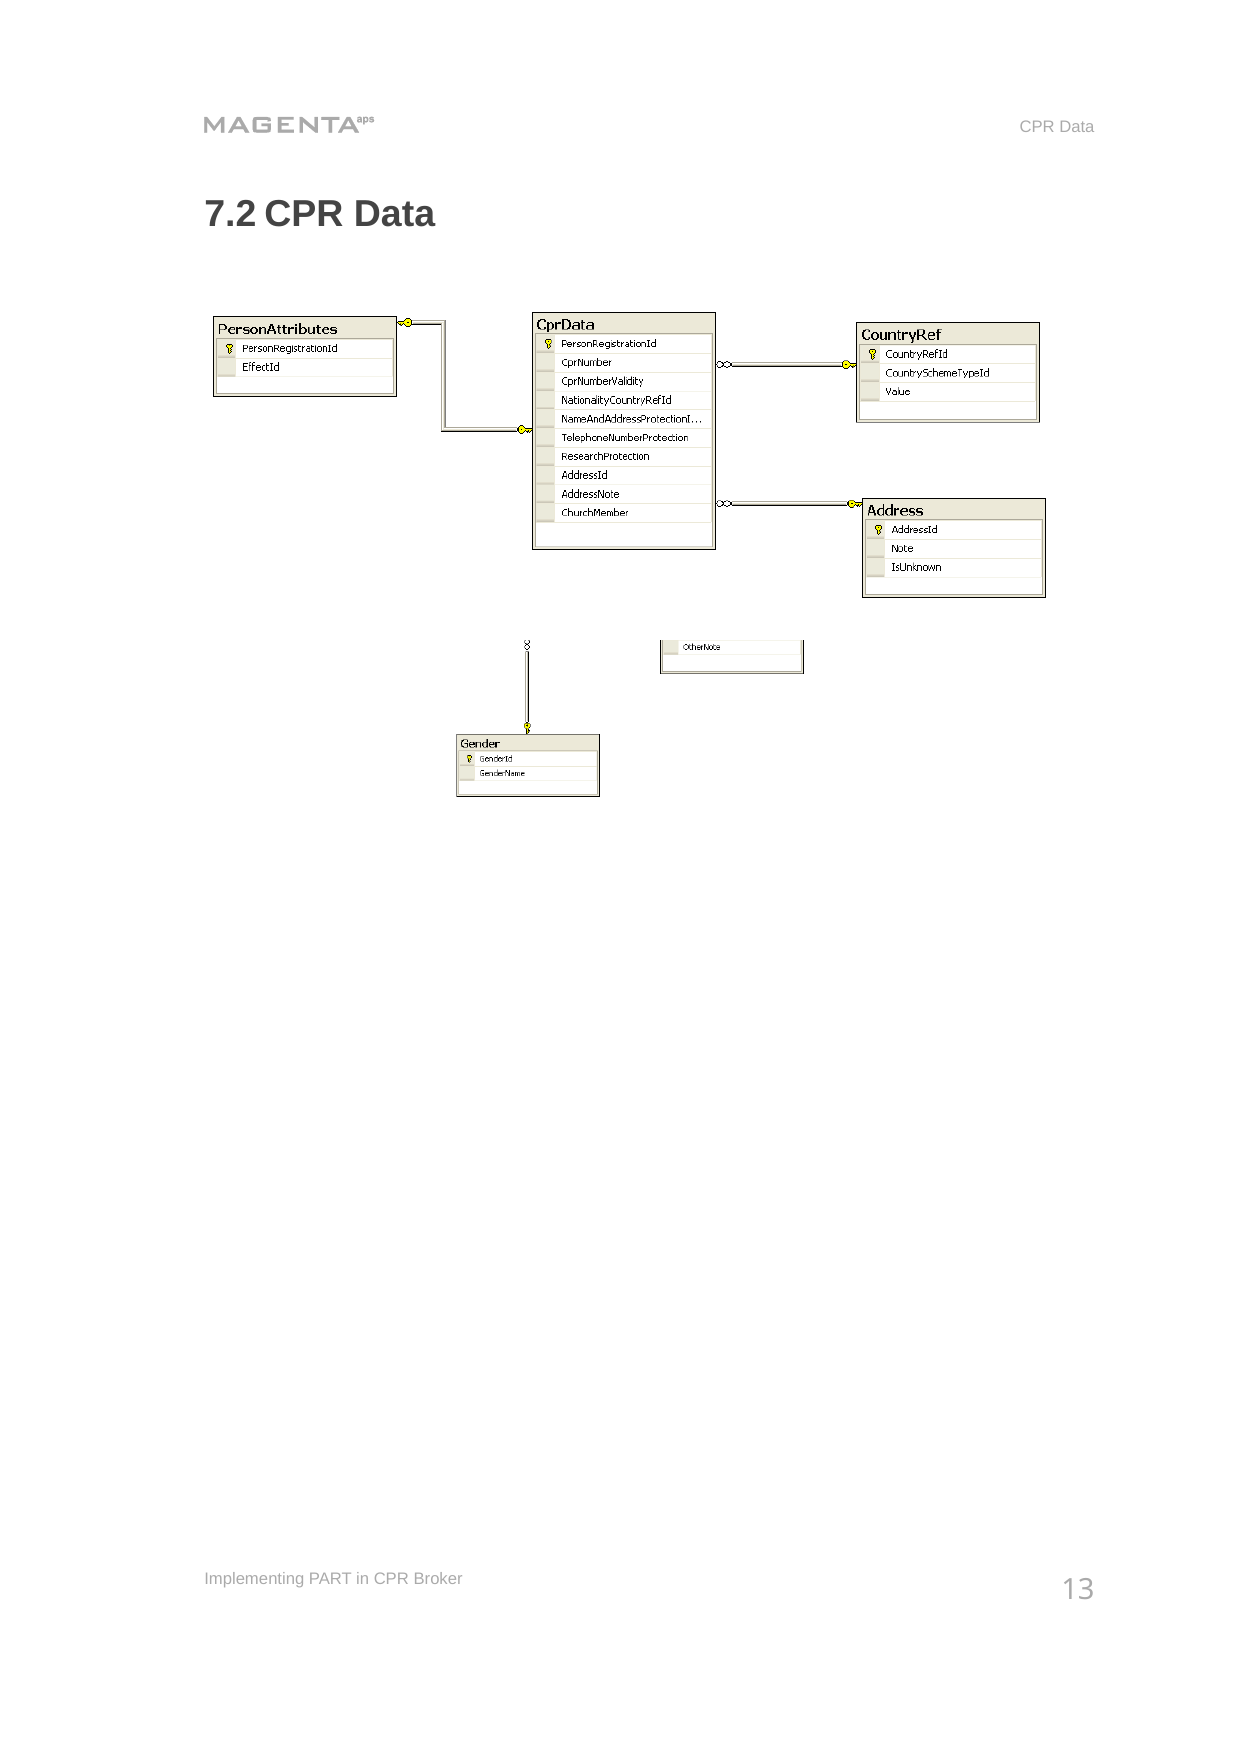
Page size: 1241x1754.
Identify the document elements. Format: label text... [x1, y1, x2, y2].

picture [204, 252, 1095, 825]
subtitle CPR Data [204, 179, 1094, 238]
